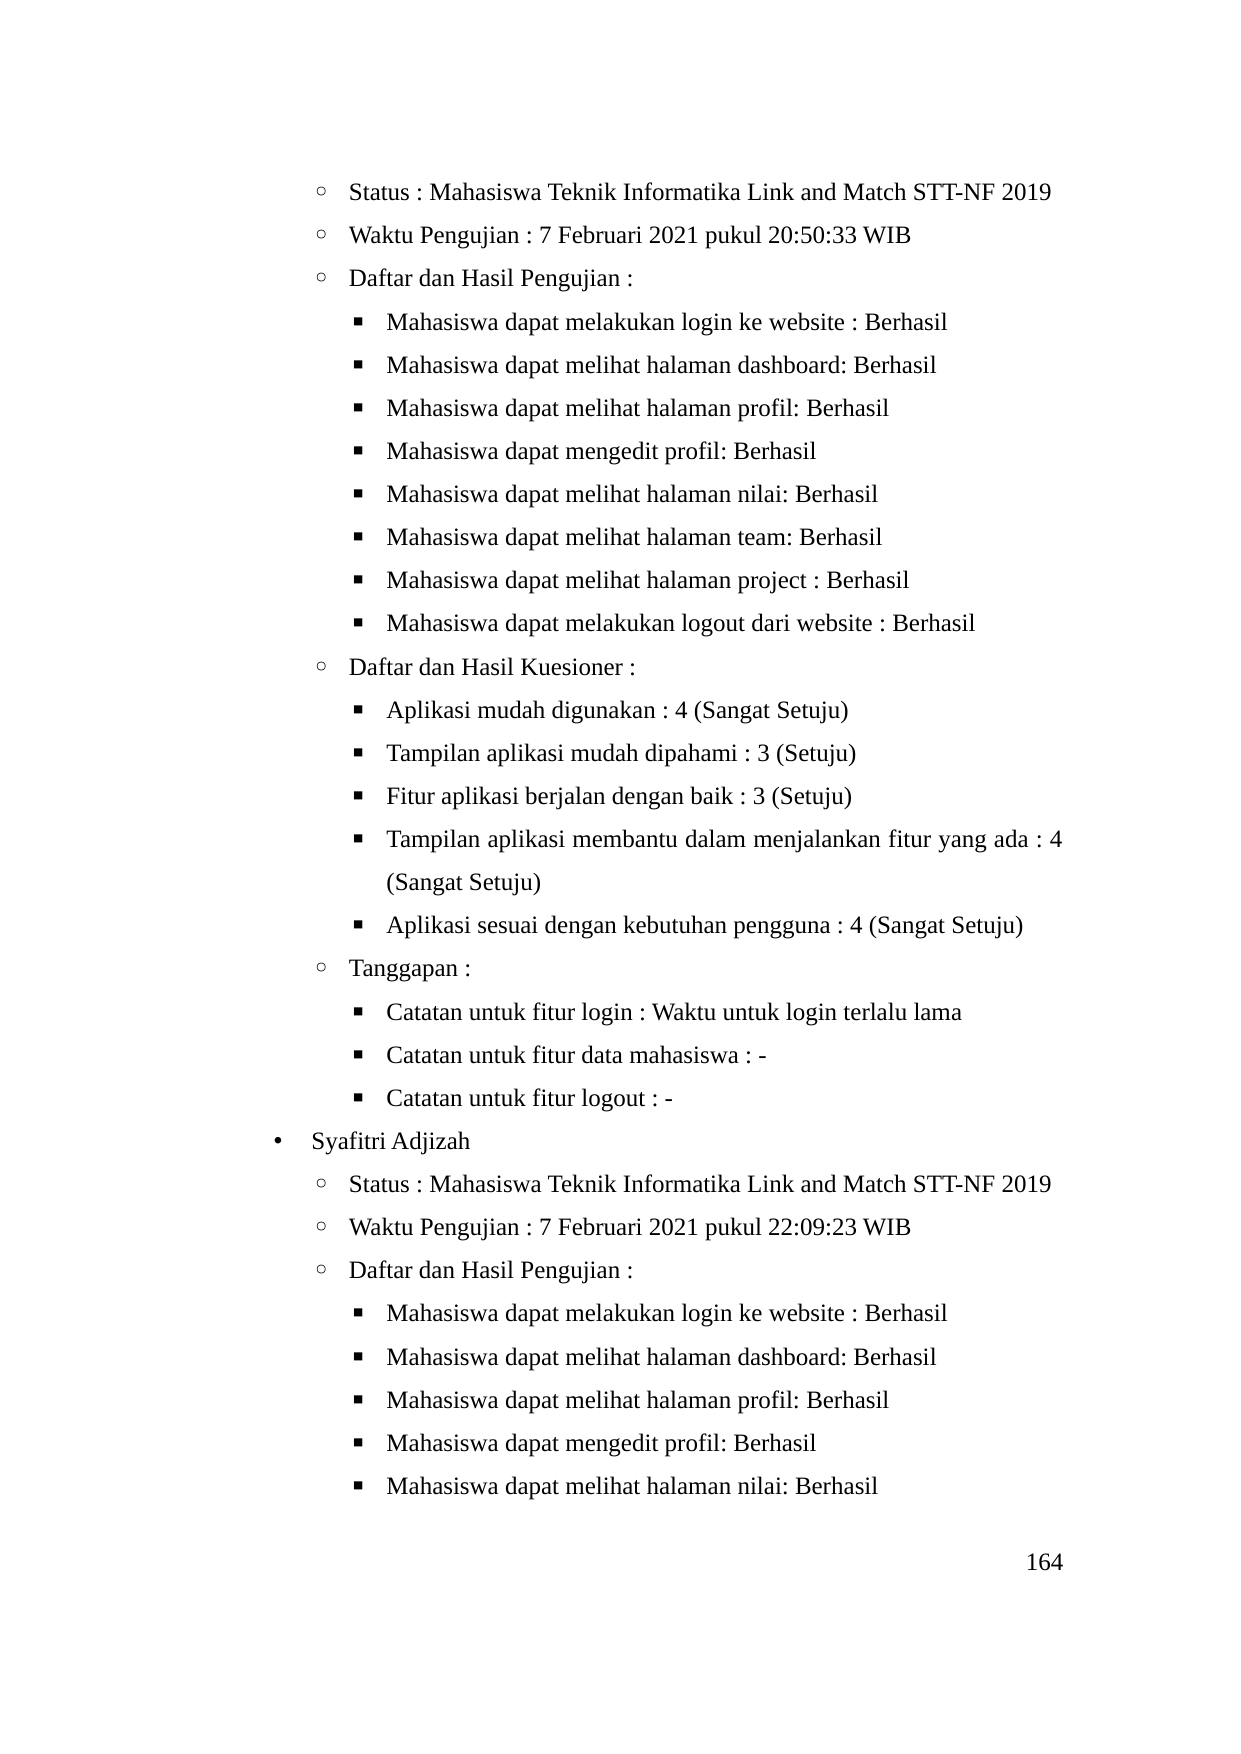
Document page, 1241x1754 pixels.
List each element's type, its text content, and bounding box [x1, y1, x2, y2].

list Mahasiswa dapat melihat halaman dashboard: Berhasil [349, 350, 1063, 378]
list Fitur aplikasi berjalan dengan baik : 3 (Setuju) [349, 781, 1063, 810]
list Waktu Pengujian : 7 Februari 2021 pukul 22:09:23 WIB [311, 1212, 1063, 1241]
list Daftar dan Hasil Kuesioner : [311, 652, 1063, 680]
list Mahasiswa dapat melihat halaman profil: Berhasil [349, 1385, 1063, 1413]
list Mahasiswa dapat mengedit profil: Berhasil [349, 1428, 1063, 1457]
list Mahasiswa dapat melakukan login ke website : Berhasil [349, 1298, 1063, 1327]
list Tampilan aplikasi membantu dalam menjalankan fitur yang ada : 4 (Sangat Setuju) [349, 824, 1063, 896]
list Tampilan aplikasi mudah dipahami : 3 (Setuju) [349, 738, 1063, 767]
list Status : Mahasiswa Teknik Informatika Link and Match STT-NF 2019 [311, 1169, 1063, 1198]
list Aplikasi sesuai dengan kebutuhan pengguna : 4 (Sangat Setuju) [349, 910, 1063, 939]
list Mahasiswa dapat melihat halaman nilai: Berhasil [349, 1471, 1063, 1500]
list Mahasiswa dapat mengedit profil: Berhasil [349, 436, 1063, 465]
list Daftar dan Hasil Pengujian : [311, 1255, 1063, 1284]
list Mahasiswa dapat melihat halaman project : Berhasil [349, 565, 1063, 594]
list Mahasiswa dapat melihat halaman dashboard: Berhasil [349, 1342, 1063, 1370]
list Daftar dan Hasil Pengujian : [311, 263, 1063, 292]
list Aplikasi mudah digunakan : 4 (Sangat Setuju) [349, 695, 1063, 723]
list Status : Mahasiswa Teknik Informatika Link and Match STT-NF 2019 [311, 177, 1063, 206]
list Mahasiswa dapat melihat halaman nilai: Berhasil [349, 479, 1063, 508]
list Tanggapan : [311, 953, 1063, 982]
list Catatan untuk fitur data mahasiswa : - [349, 1040, 1063, 1068]
list Mahasiswa dapat melakukan login ke website : Berhasil [349, 307, 1063, 335]
list Catatan untuk fitur login : Waktu untuk login terlalu lama [349, 997, 1063, 1025]
list Mahasiswa dapat melakukan logout dari website : Berhasil [349, 608, 1063, 637]
list Syafitri Adjizah [274, 1126, 1063, 1155]
list Waktu Pengujian : 7 Februari 2021 pukul 20:50:33 WIB [311, 220, 1063, 249]
list Catatan untuk fitur logout : - [349, 1083, 1063, 1112]
list Mahasiswa dapat melihat halaman profil: Berhasil [349, 393, 1063, 422]
list Mahasiswa dapat melihat halaman team: Berhasil [349, 522, 1063, 551]
